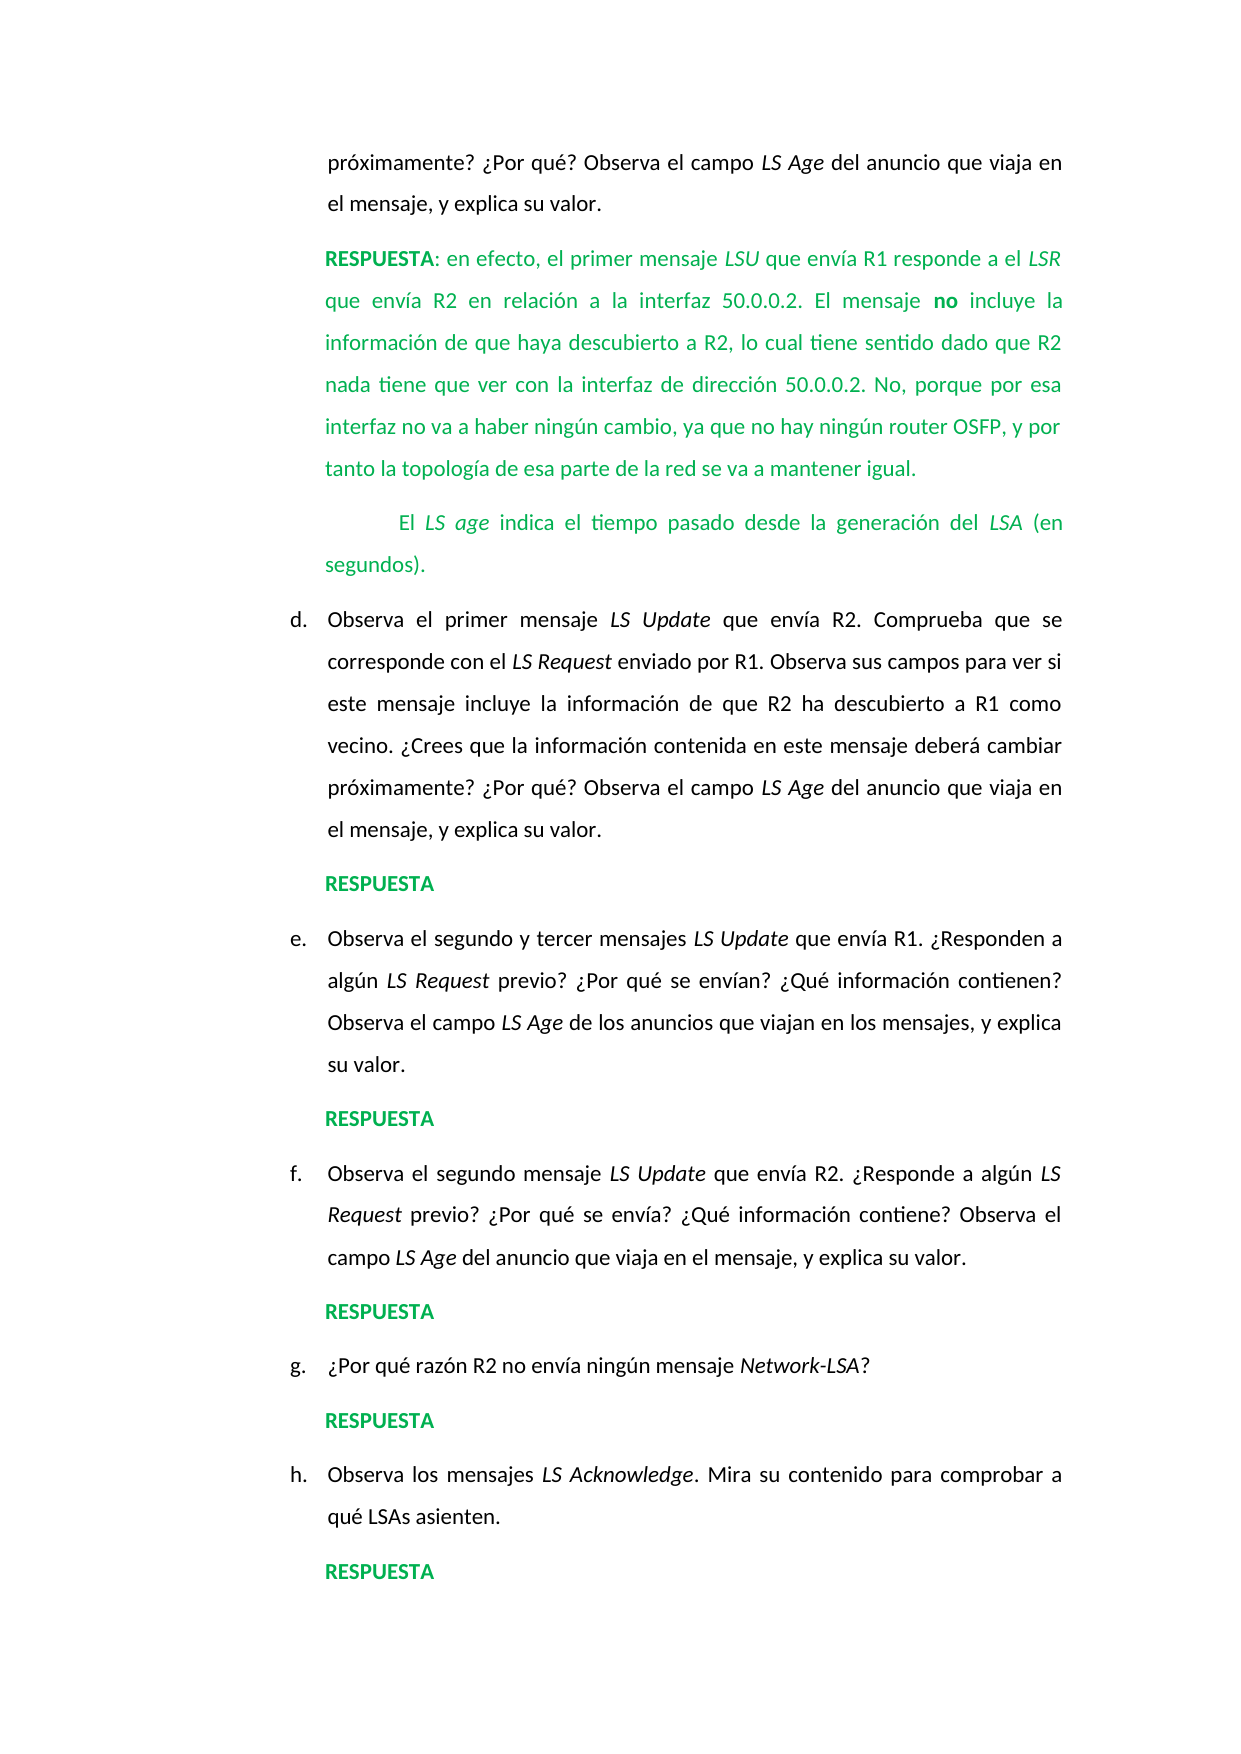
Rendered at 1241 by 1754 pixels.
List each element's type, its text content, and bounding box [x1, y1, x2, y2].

list RESPUESTA [325, 1104, 1063, 1132]
text El LS age indica el tiempo pasado desde la generación del LSA (en segundos). [325, 508, 1063, 578]
list Observa el primer mensaje LS Update que envía R2. Comprueba que se corresponde con el LS Request enviado por R1. Observa sus campos para ver si este mensaje incluye la información de que R2 ha descubierto a R1 como vecino. ¿Crees que la información contenida en este mensaje deberá cambiar próximamente? ¿Por qué? Observa el campo LS Age del anuncio que viaja en el mensaje, y explica su valor. [290, 605, 1063, 843]
list ¿Por qué razón R2 no envía ningún mensaje Network-LSA? [290, 1352, 1063, 1379]
text RESPUESTA [325, 1557, 1063, 1585]
text RESPUESTA [325, 1297, 1063, 1325]
list RESPUESTA [325, 869, 1063, 897]
list próximamente? ¿Por qué? Observa el campo LS Age del anuncio que viaja en el mensaje, y explica su valor. [290, 148, 1063, 218]
text RESPUESTA [325, 1406, 1063, 1434]
list Observa los mensajes LS Acknowledge. Mira su contenido para comprobar a qué LSAs asienten. [290, 1461, 1063, 1531]
list Observa el segundo mensaje LS Update que envía R2. ¿Responde a algún LS Request previo? ¿Por qué se envía? ¿Qué información contiene? Observa el campo LS Age del anuncio que viaja en el mensaje, y explica su valor. [290, 1159, 1063, 1271]
text RESPUESTA: en efecto, el primer mensaje LSU que envía R1 responde a el LSR que envía R2 en relación a la interfaz 50.0.0.2. El mensaje no incluye la información de que haya descubierto a R2, lo cual tiene sentido dado que R2 nada tiene que ver con la interfaz de dirección 50.0.0.2. No, porque por esa interfaz no va a haber ningún cambio, ya que no hay ningún router OSFP, y por tanto la topología de esa parte de la red se va a mantener igual. [325, 244, 1063, 482]
list Observa el segundo y tercer mensajes LS Update que envía R1. ¿Responden a algún LS Request previo? ¿Por qué se envían? ¿Qué información contienen? Observa el campo LS Age de los anuncios que viajan en los mensajes, y explica su valor. [290, 924, 1063, 1078]
